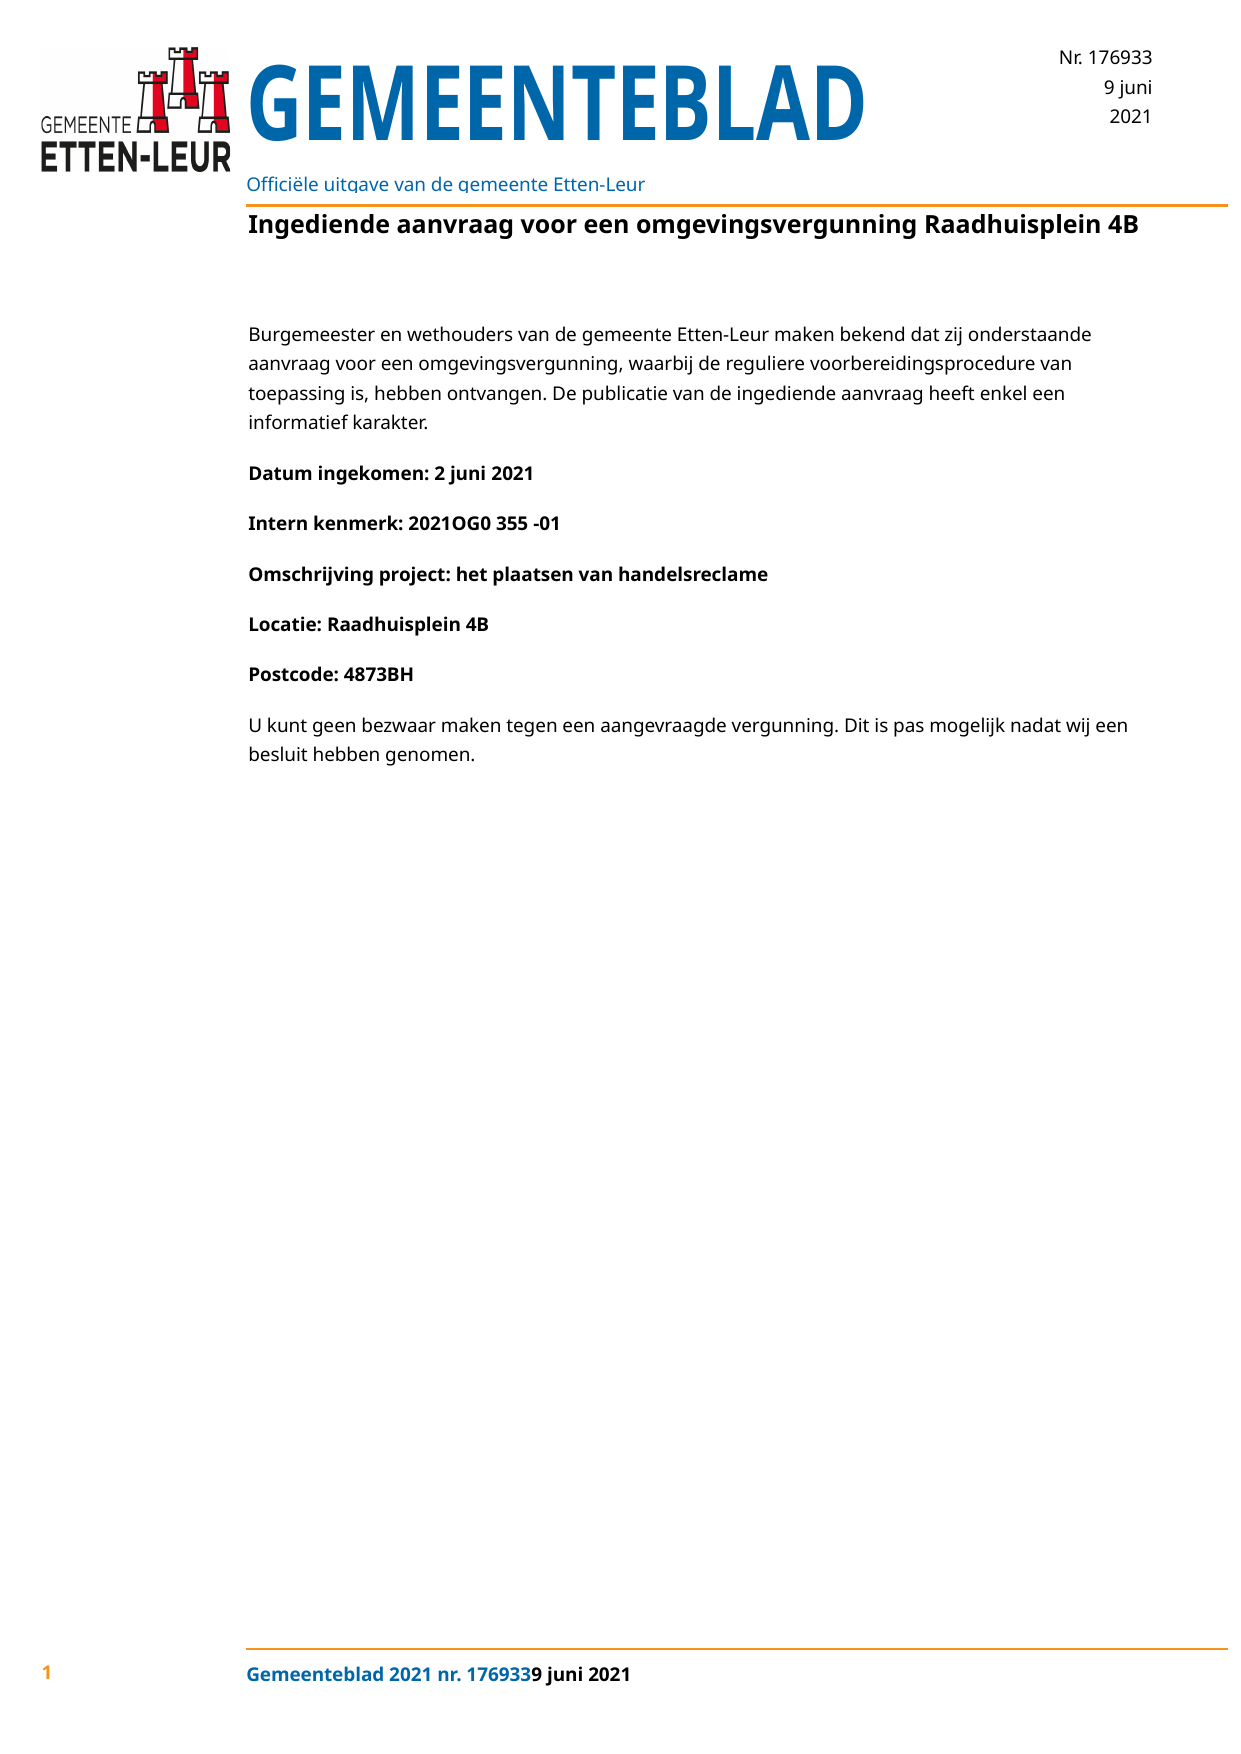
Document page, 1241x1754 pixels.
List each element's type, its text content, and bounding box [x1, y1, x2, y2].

picture [41, 47, 231, 172]
text Postcode: 4873BH [248, 662, 1152, 687]
text Intern kenmerk: 2021OG0 355 -01 [248, 510, 1152, 536]
text Datum ingekomen: 2 juni 2021 [248, 460, 1152, 486]
text Omschrijving project: het plaatsen van handelsreclame [248, 561, 1152, 586]
text U kunt geen bezwaar maken tegen een aangevraagde vergunning. Dit is pas mogelijk nadat wij een besluit hebben genomen. [248, 712, 1152, 767]
text Burgemeester en wethouders van de gemeente Etten-Leur maken bekend dat zij onderstaande aanvraag voor een omgevingsvergunning, waarbij de reguliere voorbereidingsprocedure van toepassing is, hebben ontvangen. De publicatie van de ingediende aanvraag heeft enkel een informatief karakter. [248, 321, 1152, 435]
text Ingediende aanvraag voor een omgevingsvergunning Raadhuisplein 4B [248, 207, 1152, 241]
text Locatie: Raadhuisplein 4B [248, 611, 1152, 637]
